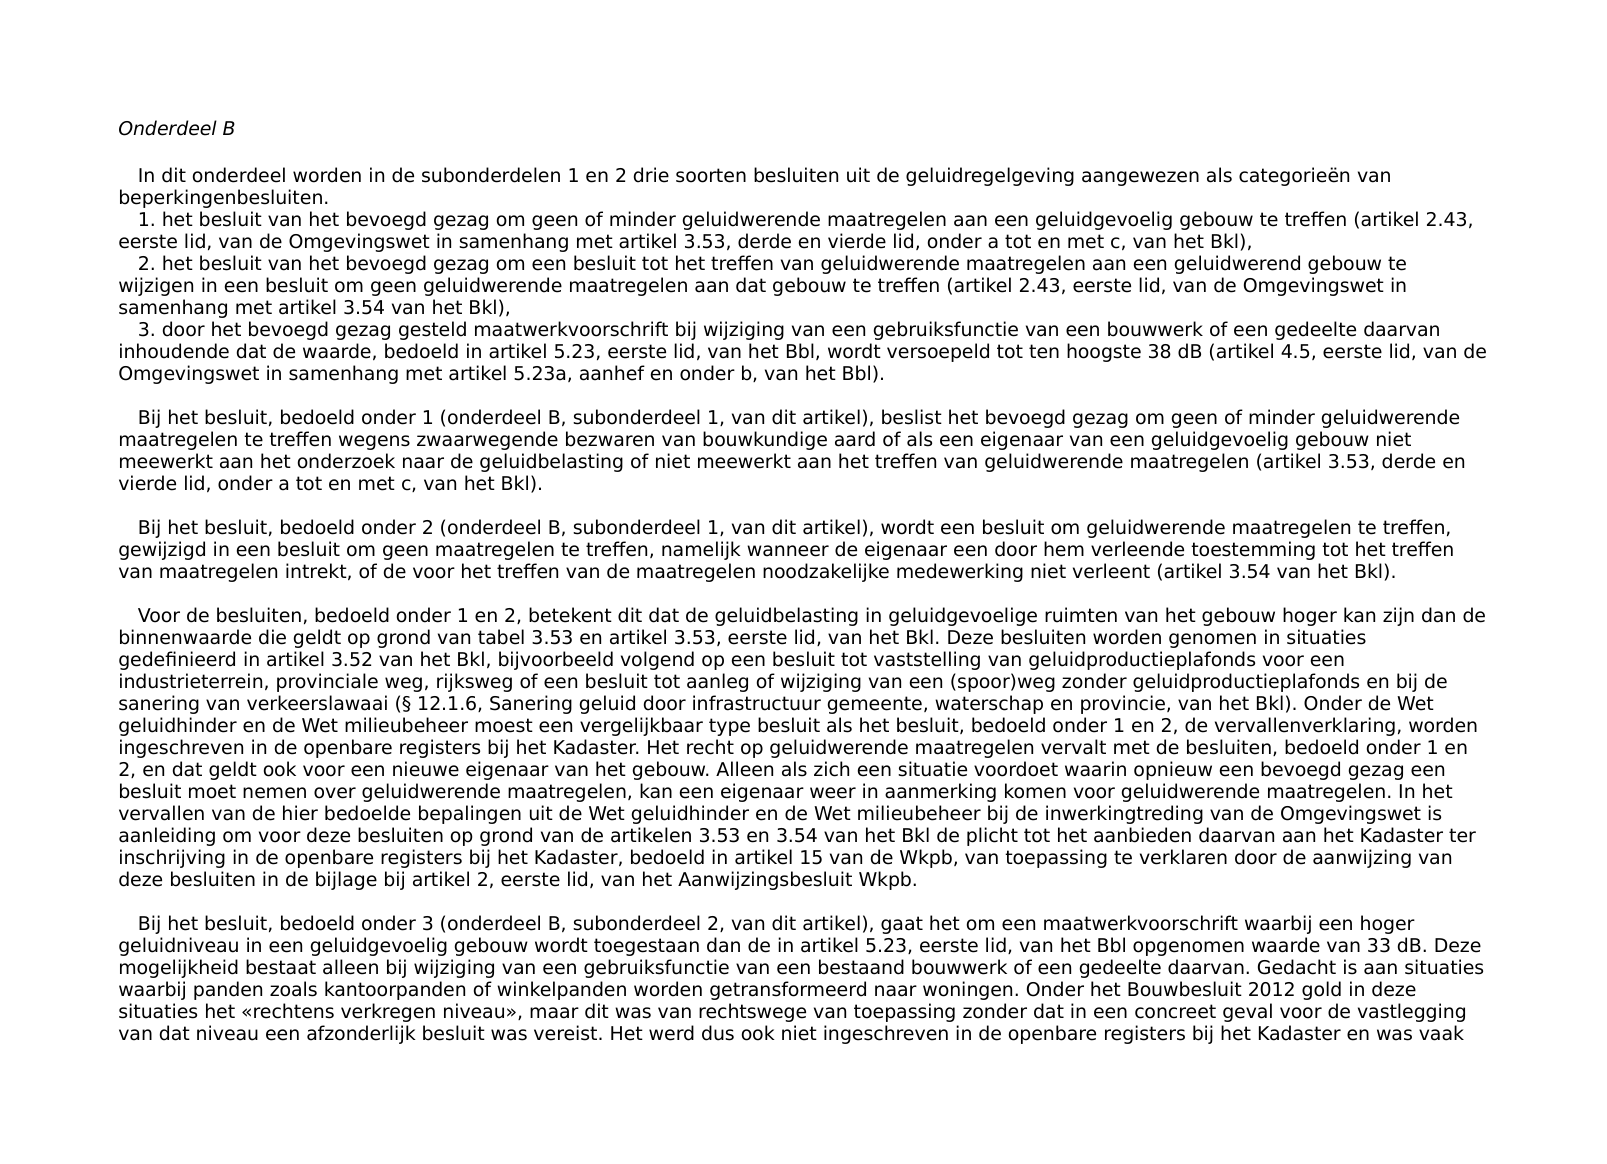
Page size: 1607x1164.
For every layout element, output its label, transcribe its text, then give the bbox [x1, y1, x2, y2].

text 3. door het bevoegd gezag gesteld maatwerkvoorschrift bij wijziging van een gebruiksfunctie van een bouwwerk of een gedeelte daarvan inhoudende dat de waarde, bedoeld in artikel 5.23, eerste lid, van het Bbl, wordt versoepeld tot ten hoogste 38 dB (artikel 4.5, eerste lid, van de Omgevingswet in samenhang met artikel 5.23a, aanhef en onder b, van het Bbl). [118, 319, 1488, 385]
text Bij het besluit, bedoeld onder 1 (onderdeel B, subonderdeel 1, van dit artikel), beslist het bevoegd gezag om geen of minder geluidwerende maatregelen te treffen wegens zwaarwegende bezwaren van bouwkundige aard of als een eigenaar van een geluidgevoelig gebouw niet meewerkt aan het onderzoek naar de geluidbelasting of niet meewerkt aan het treffen van geluidwerende maatregelen (artikel 3.53, derde en vierde lid, onder a tot en met c, van het Bkl). [118, 407, 1488, 495]
text In dit onderdeel worden in de subonderdelen 1 en 2 drie soorten besluiten uit de geluidregelgeving aangewezen als categorieën van beperkingenbesluiten. [118, 165, 1488, 209]
text 1. het besluit van het bevoegd gezag om geen of minder geluidwerende maatregelen aan een geluidgevoelig gebouw te treffen (artikel 2.43, eerste lid, van de Omgevingswet in samenhang met artikel 3.53, derde en vierde lid, onder a tot en met c, van het Bkl), [118, 209, 1488, 253]
text Voor de besluiten, bedoeld onder 1 en 2, betekent dit dat de geluidbelasting in geluidgevoelige ruimten van het gebouw hoger kan zijn dan de binnenwaarde die geldt op grond van tabel 3.53 en artikel 3.53, eerste lid, van het Bkl. Deze besluiten worden genomen in situaties gedefinieerd in artikel 3.52 van het Bkl, bijvoorbeeld volgend op een besluit tot vaststelling van geluidproductieplafonds voor een industrieterrein, provinciale weg, rijksweg of een besluit tot aanleg of wijziging van een (spoor)weg zonder geluidproductieplafonds en bij de sanering van verkeerslawaai (§ 12.1.6, Sanering geluid door infrastructuur gemeente, waterschap en provincie, van het Bkl). Onder de Wet geluidhinder en de Wet milieubeheer moest een vergelijkbaar type besluit als het besluit, bedoeld onder 1 en 2, de vervallenverklaring, worden ingeschreven in de openbare registers bij het Kadaster. Het recht op geluidwerende maatregelen vervalt met de besluiten, bedoeld onder 1 en 2, en dat geldt ook voor een nieuwe eigenaar van het gebouw. Alleen als zich een situatie voordoet waarin opnieuw een bevoegd gezag een besluit moet nemen over geluidwerende maatregelen, kan een eigenaar weer in aanmerking komen voor geluidwerende maatregelen. In het vervallen van de hier bedoelde bepalingen uit de Wet geluidhinder en de Wet milieubeheer bij de inwerkingtreding van de Omgevingswet is aanleiding om voor deze besluiten op grond van de artikelen 3.53 en 3.54 van het Bkl de plicht tot het aanbieden daarvan aan het Kadaster ter inschrijving in de openbare registers bij het Kadaster, bedoeld in artikel 15 van de Wkpb, van toepassing te verklaren door de aanwijzing van deze besluiten in de bijlage bij artikel 2, eerste lid, van het Aanwijzingsbesluit Wkpb. [118, 605, 1488, 891]
text 2. het besluit van het bevoegd gezag om een besluit tot het treffen van geluidwerende maatregelen aan een geluidwerend gebouw te wijzigen in een besluit om geen geluidwerende maatregelen aan dat gebouw te treffen (artikel 2.43, eerste lid, van de Omgevingswet in samenhang met artikel 3.54 van het Bkl), [118, 253, 1488, 319]
text Bij het besluit, bedoeld onder 2 (onderdeel B, subonderdeel 1, van dit artikel), wordt een besluit om geluidwerende maatregelen te treffen, gewijzigd in een besluit om geen maatregelen te treffen, namelijk wanneer de eigenaar een door hem verleende toestemming tot het treffen van maatregelen intrekt, of de voor het treffen van de maatregelen noodzakelijke medewerking niet verleent (artikel 3.54 van het Bkl). [118, 517, 1488, 583]
subtitle Onderdeel B [118, 118, 1488, 140]
text Bij het besluit, bedoeld onder 3 (onderdeel B, subonderdeel 2, van dit artikel), gaat het om een maatwerkvoorschrift waarbij een hoger geluidniveau in een geluidgevoelig gebouw wordt toegestaan dan de in artikel 5.23, eerste lid, van het Bbl opgenomen waarde van 33 dB. Deze mogelijkheid bestaat alleen bij wijziging van een gebruiksfunctie van een bestaand bouwwerk of een gedeelte daarvan. Gedacht is aan situaties waarbij panden zoals kantoorpanden of winkelpanden worden getransformeerd naar woningen. Onder het Bouwbesluit 2012 gold in deze situaties het «rechtens verkregen niveau», maar dit was van rechtswege van toepassing zonder dat in een concreet geval voor de vastlegging van dat niveau een afzonderlijk besluit was vereist. Het werd dus ook niet ingeschreven in de openbare registers bij het Kadaster en was vaak [118, 913, 1488, 1045]
